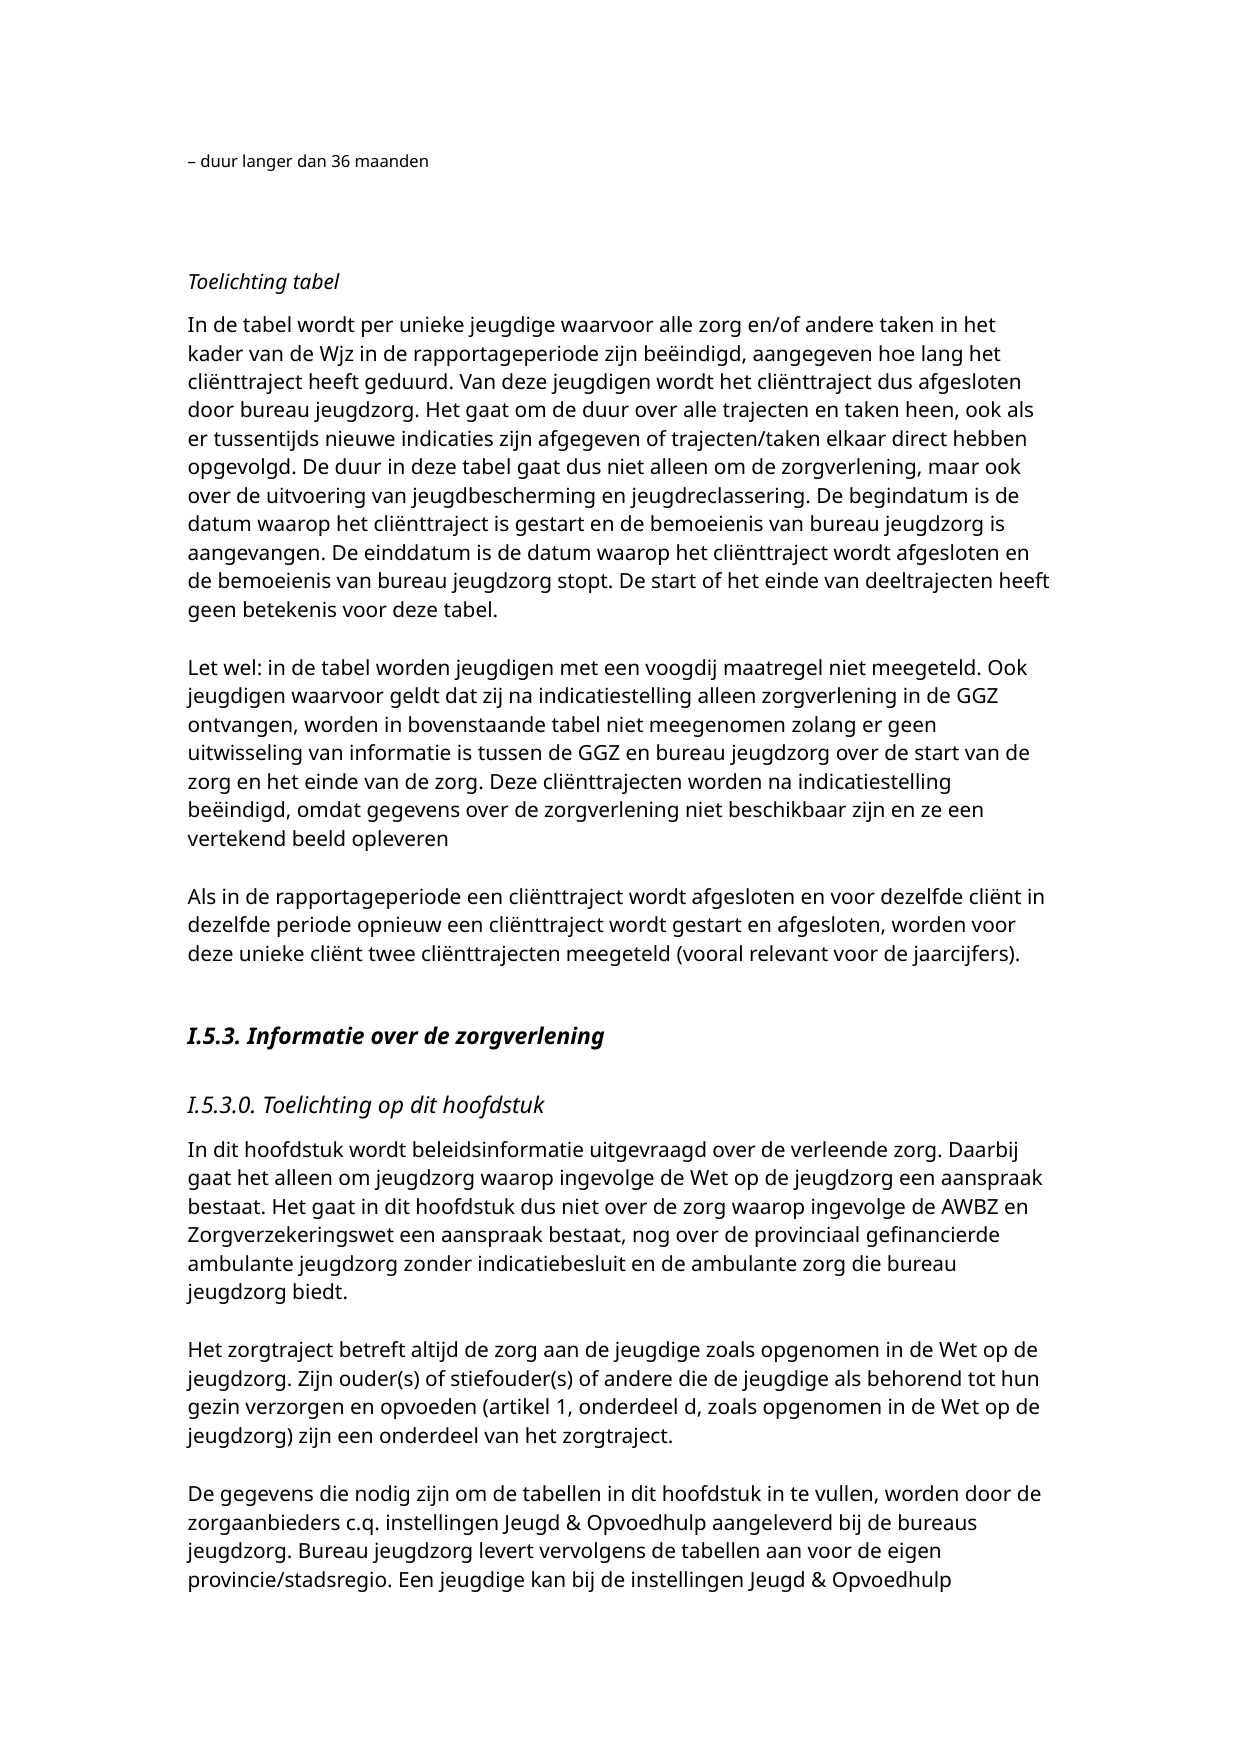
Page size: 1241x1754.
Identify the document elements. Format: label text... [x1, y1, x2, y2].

text Toelichting tabel [187, 267, 1053, 295]
subtitle I.5.3.0. Toelichting op dit hoofdstuk [187, 1089, 1053, 1120]
text Let wel: in de tabel worden jeugdigen met een voogdij maatregel niet meegeteld. Ook jeugdigen waarvoor geldt dat zij na indicatiestelling alleen zorgverlening in de GGZ ontvangen, worden in bovenstaande tabel niet meegenomen zolang er geen uitwisseling van informatie is tussen de GGZ en bureau jeugdzorg over de start van de zorg en het einde van de zorg. Deze cliënttrajecten worden na indicatiestelling beëindigd, omdat gegevens over de zorgverlening niet beschikbaar zijn en ze een vertekend beeld opleveren [187, 653, 1053, 852]
table_cell – duur langer dan 36 maanden [188, 150, 853, 208]
table_cell [854, 150, 1053, 208]
text Als in de rapportageperiode een cliënttraject wordt afgesloten en voor dezelfde cliënt in dezelfde periode opnieuw een cliënttraject wordt gestart en afgesloten, worden voor deze unieke cliënt twee cliënttrajecten meegeteld (vooral relevant voor de jaarcijfers). [187, 882, 1053, 967]
text Het zorgtraject betreft altijd de zorg aan de jeugdige zoals opgenomen in de Wet op de jeugdzorg. Zijn ouder(s) of stiefouder(s) of andere die de jeugdige als behorend tot hun gezin verzorgen en opvoeden (artikel 1, onderdeel d, zoals opgenomen in de Wet op de jeugdzorg) zijn een onderdeel van het zorgtraject. [187, 1336, 1053, 1449]
subtitle I.5.3. Informatie over de zorgverlening [187, 1020, 1053, 1051]
text In de tabel wordt per unieke jeugdige waarvoor alle zorg en/of andere taken in het kader van de Wjz in de rapportageperiode zijn beëindigd, aangegeven hoe lang het cliënttraject heeft geduurd. Van deze jeugdigen wordt het cliënttraject dus afgesloten door bureau jeugdzorg. Het gaat om de duur over alle trajecten en taken heen, ook als er tussentijds nieuwe indicaties zijn afgegeven of trajecten/taken elkaar direct hebben opgevolgd. De duur in deze tabel gaat dus niet alleen om de zorgverlening, maar ook over de uitvoering van jeugdbescherming en jeugdreclassering. De begindatum is de datum waarop het cliënttraject is gestart en de bemoeienis van bureau jeugdzorg is aangevangen. De einddatum is de datum waarop het cliënttraject wordt afgesloten en de bemoeienis van bureau jeugdzorg stopt. De start of het einde van deeltrajecten heeft geen betekenis voor deze tabel. [187, 310, 1053, 623]
text In dit hoofdstuk wordt beleidsinformatie uitgevraagd over de verleende zorg. Daarbij gaat het alleen om jeugdzorg waarop ingevolge de Wet op de jeugdzorg een aanspraak bestaat. Het gaat in dit hoofdstuk dus niet over de zorg waarop ingevolge de AWBZ en Zorgverzekeringswet een aanspraak bestaat, nog over de provinciaal gefinancierde ambulante jeugdzorg zonder indicatiebesluit en de ambulante zorg die bureau jeugdzorg biedt. [187, 1135, 1053, 1306]
text De gegevens die nodig zijn om de tabellen in dit hoofdstuk in te vullen, worden door de zorgaanbieders c.q. instellingen Jeugd & Opvoedhulp aangeleverd bij de bureaus jeugdzorg. Bureau jeugdzorg levert vervolgens de tabellen aan voor de eigen provincie/stadsregio. Een jeugdige kan bij de instellingen Jeugd & Opvoedhulp [187, 1479, 1053, 1593]
